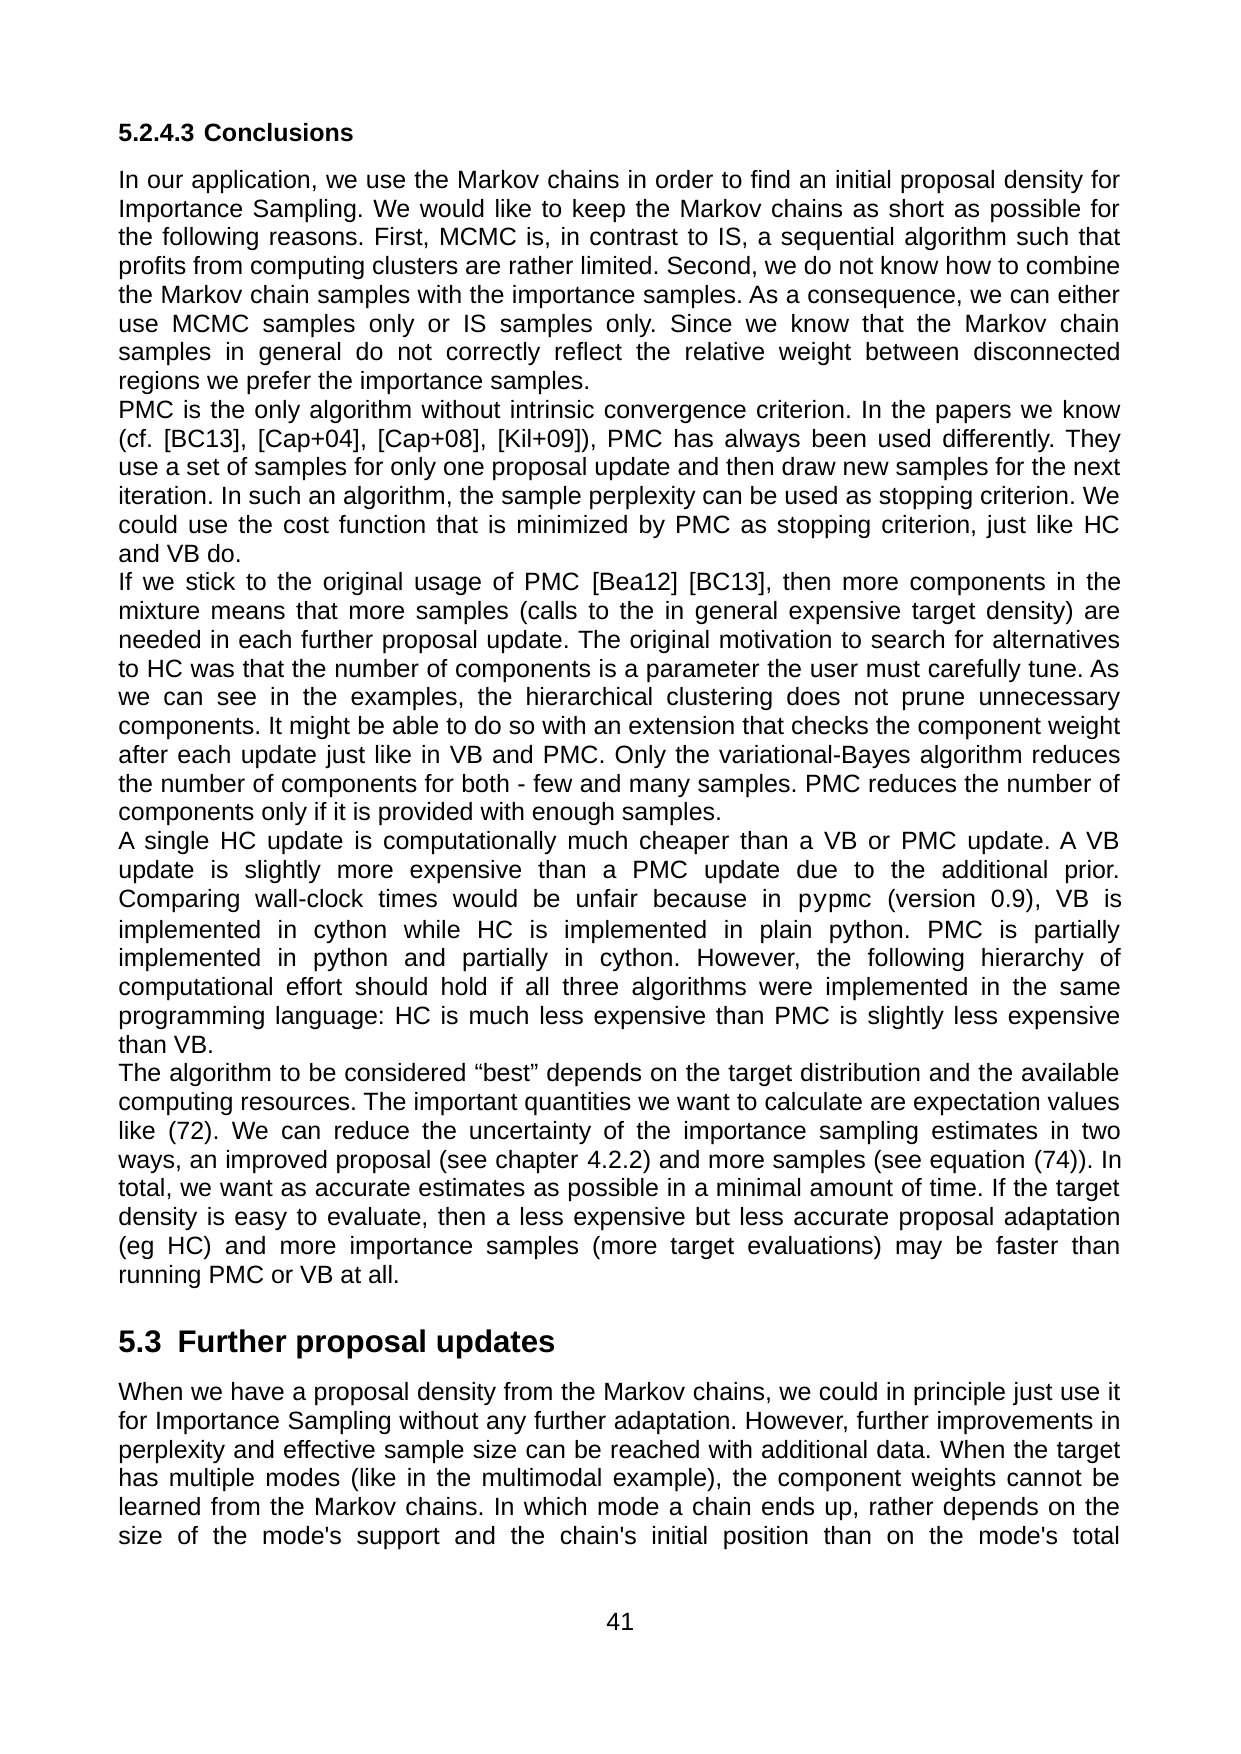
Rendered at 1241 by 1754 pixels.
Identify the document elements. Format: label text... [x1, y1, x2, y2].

subtitle Conclusions [118, 118, 1122, 147]
text If we stick to the original usage of PMC [Bea12] [BC13], then more components in the mixture means that more samples (calls to the in general expensive target density) are needed in each further proposal update. The original motivation to search for alternatives to HC was that the number of components is a parameter the user must carefully tune. As we can see in the examples, the hierarchical clustering does not prune unnecessary components. It might be able to do so with an extension that checks the component weight after each update just like in VB and PMC. Only the variational-Bayes algorithm reduces the number of components for both - few and many samples. PMC reduces the number of components only if it is provided with enough samples. [118, 567, 1122, 826]
text A single HC update is computationally much cheaper than a VB or PMC update. A VB update is slightly more expensive than a PMC update due to the additional prior. Comparing wall-clock times would be unfair because in pypmc (version 0.9), VB is implemented in cython while HC is implemented in plain python. PMC is partially implemented in python and partially in cython. However, the following hierarchy of computational effort should hold if all three algorithms were implemented in the same programming language: HC is much less expensive than PMC is slightly less expensive than VB. [118, 826, 1122, 1058]
subtitle Further proposal updates [118, 1323, 1122, 1359]
text In our application, we use the Markov chains in order to find an initial proposal density for Importance Sampling. We would like to keep the Markov chains as short as possible for the following reasons. First, MCMC is, in contrast to IS, a sequential algorithm such that profits from computing clusters are rather limited. Second, we do not know how to combine the Markov chain samples with the importance samples. As a consequence, we can either use MCMC samples only or IS samples only. Since we know that the Markov chain samples in general do not correctly reflect the relative weight between disconnected regions we prefer the importance samples. [118, 165, 1122, 395]
text PMC is the only algorithm without intrinsic convergence criterion. In the papers we know (cf. [BC13], [Cap+04], [Cap+08], [Kil+09]), PMC has always been used differently. They use a set of samples for only one proposal update and then draw new samples for the next iteration. In such an algorithm, the sample perplexity can be used as stopping criterion. We could use the cost function that is minimized by PMC as stopping criterion, just like HC and VB do. [118, 395, 1122, 567]
text When we have a proposal density from the Markov chains, we could in principle just use it for Importance Sampling without any further adaptation. However, further improvements in perplexity and effective sample size can be reached with additional data. When the target has multiple modes (like in the multimodal example), the component weights cannot be learned from the Markov chains. In which mode a chain ends up, rather depends on the size of the mode's support and the chain's initial position than on the mode's total [118, 1377, 1122, 1549]
text The algorithm to be considered “best” depends on the target distribution and the available computing resources. The important quantities we want to calculate are expectation values like (72). We can reduce the uncertainty of the importance sampling estimates in two ways, an improved proposal (see chapter 4.2.2) and more samples (see equation (74)). In total, we want as accurate estimates as possible in a minimal amount of time. If the target density is easy to evaluate, then a less expensive but less accurate proposal adaptation (eg HC) and more importance samples (more target evaluations) may be faster than running PMC or VB at all. [118, 1058, 1122, 1288]
